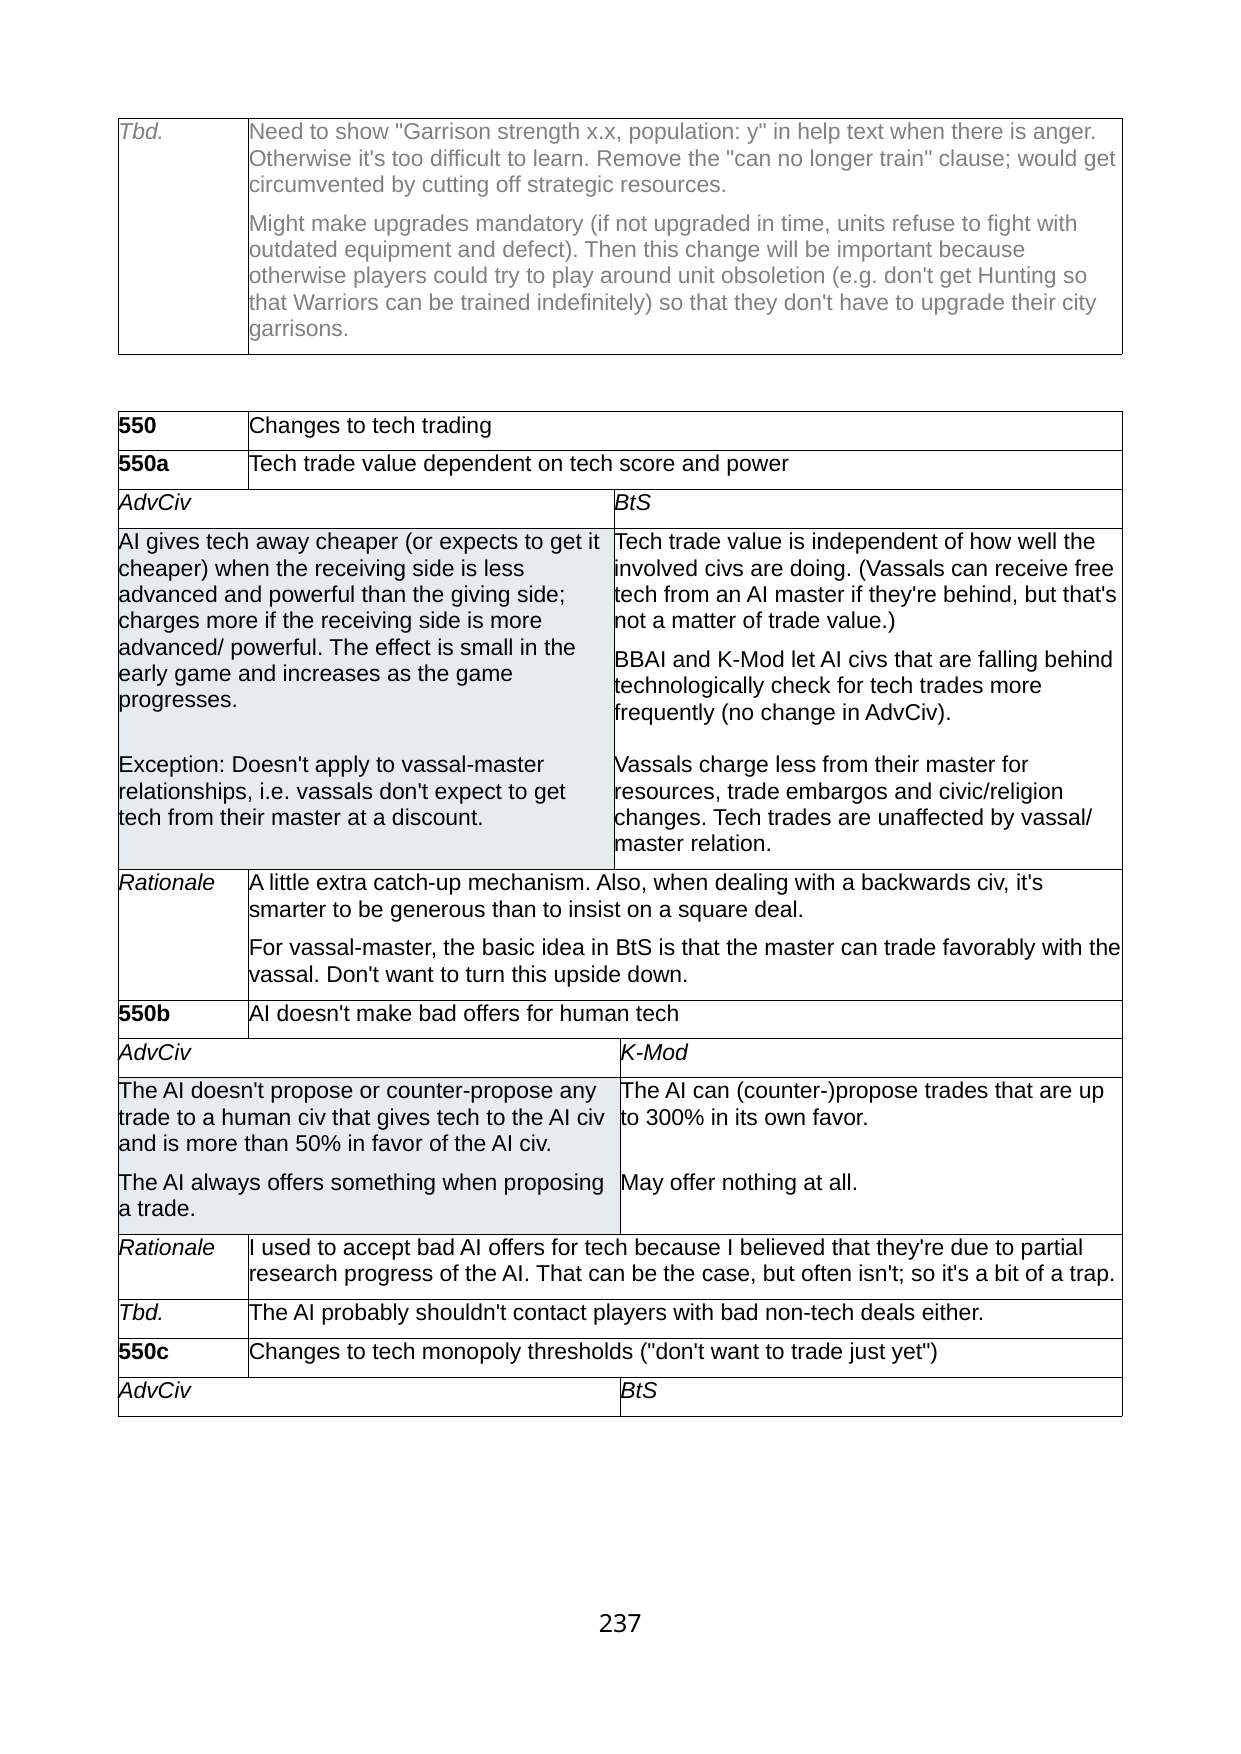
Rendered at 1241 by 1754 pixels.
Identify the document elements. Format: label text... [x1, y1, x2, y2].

table_cell Need to show "Garrison strength x.x, population: y" in help text when there is anger. Otherwise it's too difficult to learn. Remove the "can no longer train" clause; would get circumvented by cutting off strategic resources. Might make upgrades mandatory (if not upgraded in time, units refuse to fight with outdated equipment and defect). Then this change will be important because otherwise players could try to play around unit obsoletion (e.g. don't get Hunting so that Warriors can be trained indefinitely) so that they don't have to upgrade their city garrisons. [249, 119, 1122, 354]
table_cell AI gives tech away cheaper (or expects to get it cheaper) when the receiving side is less advanced and powerful than the giving side; charges more if the receiving side is more advanced/ powerful. The effect is small in the early game and increases as the game progresses. Exception: Doesn't apply to vassal-master relationships, i.e. vassals don't expect to get tech from their master at a discount. [119, 529, 614, 869]
table_cell Changes to tech monopoly thresholds ("don't want to trade just yet") [249, 1339, 1122, 1377]
table_cell Rationale [119, 1235, 248, 1299]
table_cell 550b [119, 1001, 248, 1038]
table_cell BtS [621, 1378, 1122, 1416]
table_cell AdvCiv [119, 1378, 620, 1416]
table_cell AdvCiv [119, 1039, 620, 1077]
table_cell BtS [615, 490, 1122, 528]
table_cell K-Mod [621, 1039, 1122, 1077]
table_cell The AI doesn't propose or counter-propose any trade to a human civ that gives tech to the AI civ and is more than 50% in favor of the AI civ. The AI always offers something when proposing a trade. [119, 1078, 620, 1234]
table_cell Tbd. [119, 1300, 248, 1338]
table_cell The AI can (counter-)propose trades that are up to 300% in its own favor. May offer nothing at all. [621, 1078, 1122, 1234]
table_cell The AI probably shouldn't contact players with bad non-tech deals either. [249, 1300, 1122, 1338]
table_header 550 [119, 412, 248, 450]
table_cell 550a [119, 451, 248, 489]
table_cell I used to accept bad AI offers for tech because I believed that they're due to partial research progress of the AI. That can be the case, but often isn't; so it's a bit of a trap. [249, 1235, 1122, 1299]
table_cell Rationale [119, 870, 248, 999]
table_cell Tech trade value is independent of how well the involved civs are doing. (Vassals can receive free tech from an AI master if they're behind, but that's not a matter of trade value.) BBAI and K-Mod let AI civs that are falling behind technologically check for tech trades more frequently (no change in AdvCiv). Vassals charge less from their master for resources, trade embargos and civic/religion changes. Tech trades are unaffected by vassal/ master relation. [615, 529, 1122, 869]
table_cell AdvCiv [119, 490, 614, 528]
table_cell A little extra catch-up mechanism. Also, when dealing with a backwards civ, it's smarter to be generous than to insist on a square deal. For vassal-master, the basic idea in BtS is that the master can trade favorably with the vassal. Don't want to turn this upside down. [249, 870, 1122, 999]
table_header Changes to tech trading [249, 412, 1122, 450]
table_cell Tbd. [119, 119, 248, 354]
table_cell Tech trade value dependent on tech score and power [249, 451, 1122, 489]
table_cell 550c [119, 1339, 248, 1377]
table_cell AI doesn't make bad offers for human tech [249, 1001, 1122, 1038]
